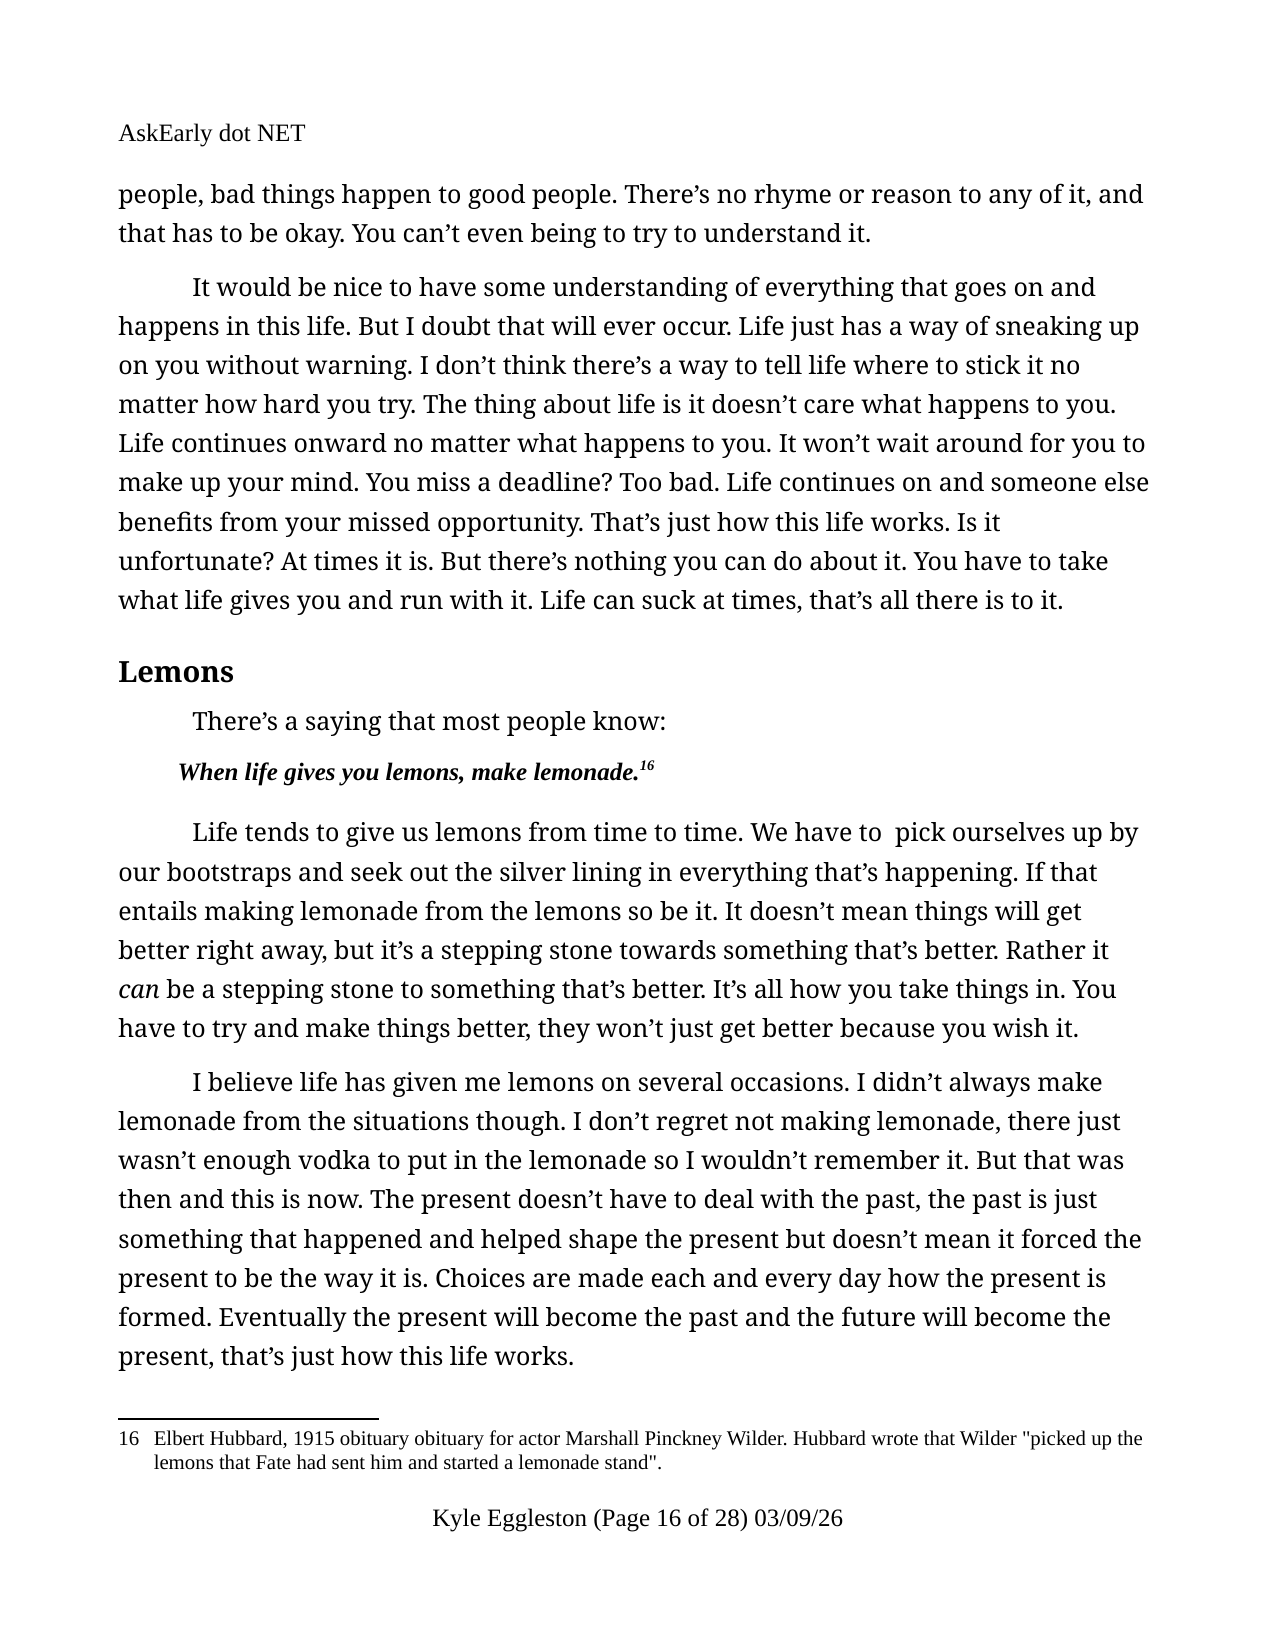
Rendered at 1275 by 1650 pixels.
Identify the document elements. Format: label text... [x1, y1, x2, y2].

text I believe life has given me lemons on several occasions. I didn’t always make lemonade from the situations though. I don’t regret not making lemonade, there just wasn’t enough vodka to put in the lemonade so I wouldn’t remember it. But that was then and this is now. The present doesn’t have to deal with the past, the past is just something that happened and helped shape the present but doesn’t mean it forced the present to be the way it is. Choices are made each and every day how the present is formed. Eventually the present will become the past and the future will become the present, that’s just how this life works. [118, 1065, 1157, 1373]
text Elbert Hubbard, 1915 obituary obituary for actor Marshall Pinckney Wilder. Hubbard wrote that Wilder "picked up the lemons that Fate had sent him and started a lemonade stand". [118, 1426, 1157, 1474]
text Life tends to give us lemons from time to time. We have to pick ourselves up by our bootstraps and seek out the silver lining in everything that’s happening. If that entails making lemonade from the lemons so be it. It doesn’t mean things will get better right away, but it’s a stepping stone towards something that’s better. Rather it can be a stepping stone to something that’s better. It’s all how you take things in. You have to try and make things better, they won’t just get better because you wish it. [118, 815, 1157, 1045]
text It would be nice to have some understanding of everything that goes on and happens in this life. But I doubt that will ever occur. Life just has a way of sneaking up on you without warning. I don’t think there’s a way to tell life where to stick it no matter how hard you try. The thing about life is it doesn’t care what happens to you. Life continues onward no matter what happens to you. It won’t wait around for you to make up your mind. You miss a deadline? Too bad. Life continues on and someone else benefits from your missed opportunity. That’s just how this life works. Is it unfortunate? At times it is. But there’s nothing you can do about it. You have to take what life gives you and run with it. Life can suck at times, that’s all there is to it. [118, 269, 1157, 617]
text There’s a saying that most people know: [118, 703, 1157, 737]
text When life gives you lemons, make lemonade. [177, 757, 1098, 786]
text people, bad things happen to good people. There’s no rhyme or reason to any of it, and that has to be okay. You can’t even being to try to understand it. [118, 176, 1157, 249]
subtitle Lemons [118, 651, 1157, 691]
